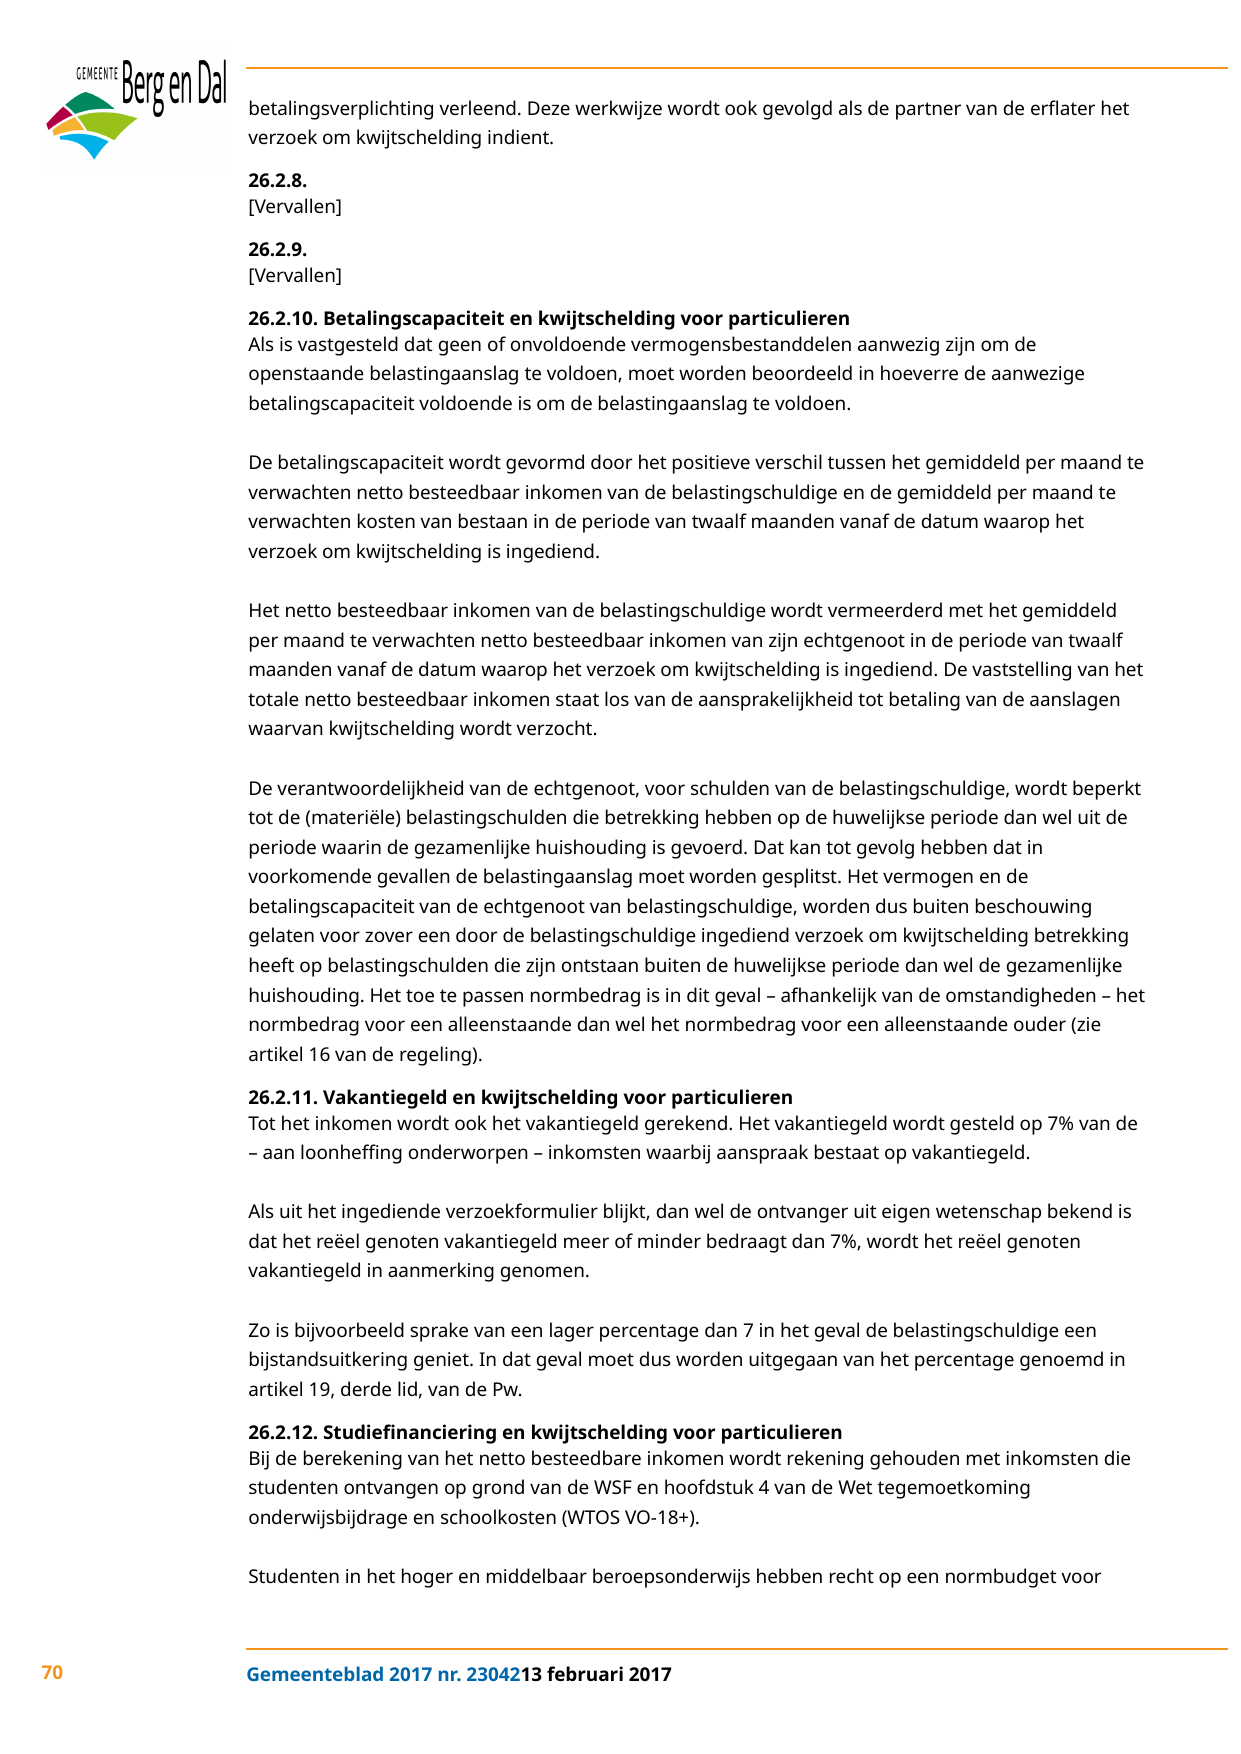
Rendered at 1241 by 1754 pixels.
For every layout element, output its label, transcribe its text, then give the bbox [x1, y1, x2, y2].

text 26.2.11. Vakantiegeld en kwijtschelding voor particulieren [248, 1084, 1152, 1110]
text De verantwoordelijkheid van de echtgenoot, voor schulden van de belastingschuldige, wordt beperkt tot de (materiële) belastingschulden die betrekking hebben op de huwelijkse periode dan wel uit de periode waarin de gezamenlijke huishouding is gevoerd. Dat kan tot gevolg hebben dat in voorkomende gevallen de belastingaanslag moet worden gesplitst. Het vermogen en de betalingscapaciteit van de echtgenoot van belastingschuldige, worden dus buiten beschouwing gelaten voor zover een door de belastingschuldige ingediend verzoek om kwijtschelding betrekking heeft op belastingschulden die zijn ontstaan buiten de huwelijkse periode dan wel de gezamenlijke huishouding. Het toe te passen normbedrag is in dit geval – afhankelijk van de omstandigheden – het normbedrag voor een alleenstaande dan wel het normbedrag voor een alleenstaande ouder (zie artikel 16 van de regeling). [248, 775, 1152, 1067]
text 26.2.12. Studiefinanciering en kwijtschelding voor particulieren [248, 1419, 1152, 1445]
text De betalingscapaciteit wordt gevormd door het positieve verschil tussen het gemiddeld per maand te verwachten netto besteedbaar inkomen van de belastingschuldige en de gemiddeld per maand te verwachten kosten van bestaan in de periode van twaalf maanden vanaf de datum waarop het verzoek om kwijtschelding is ingediend. [248, 449, 1152, 564]
text [Vervallen] [248, 193, 1152, 219]
text Studenten in het hoger en middelbaar beroepsonderwijs hebben recht op een normbudget voor [248, 1563, 1152, 1589]
text Tot het inkomen wordt ook het vakantiegeld gerekend. Het vakantiegeld wordt gesteld op 7% van de – aan loonheffing onderworpen – inkomsten waarbij aanspraak bestaat op vakantiegeld. [248, 1110, 1152, 1165]
text Als is vastgesteld dat geen of onvoldoende vermogensbestanddelen aanwezig zijn om de openstaande belastingaanslag te voldoen, moet worden beoordeeld in hoeverre de aanwezige betalingscapaciteit voldoende is om de belastingaanslag te voldoen. [248, 331, 1152, 416]
text Bij de berekening van het netto besteedbare inkomen wordt rekening gehouden met inkomsten die studenten ontvangen op grond van de WSF en hoofdstuk 4 van de Wet tegemoetkoming onderwijsbijdrage en schoolkosten (WTOS VO-18+). [248, 1445, 1152, 1530]
text betalingsverplichting verleend. Deze werkwijze wordt ook gevolgd als de partner van de erflater het verzoek om kwijtschelding indient. [248, 95, 1152, 150]
text [Vervallen] [248, 262, 1152, 288]
text 26.2.8. [248, 167, 1152, 193]
text Zo is bijvoorbeeld sprake van een lager percentage dan 7 in het geval de belastingschuldige een bijstandsuitkering geniet. In dat geval moet dus worden uitgegaan van het percentage genoemd in artikel 19, derde lid, van de Pw. [248, 1317, 1152, 1402]
picture [41, 47, 231, 172]
text 26.2.9. [248, 236, 1152, 262]
text 26.2.10. Betalingscapaciteit en kwijtschelding voor particulieren [248, 305, 1152, 331]
text Het netto besteedbaar inkomen van de belastingschuldige wordt vermeerderd met het gemiddeld per maand te verwachten netto besteedbaar inkomen van zijn echtgenoot in de periode van twaalf maanden vanaf de datum waarop het verzoek om kwijtschelding is ingediend. De vaststelling van het totale netto besteedbaar inkomen staat los van de aansprakelijkheid tot betaling van de aanslagen waarvan kwijtschelding wordt verzocht. [248, 597, 1152, 741]
text Als uit het ingediende verzoekformulier blijkt, dan wel de ontvanger uit eigen wetenschap bekend is dat het reëel genoten vakantiegeld meer of minder bedraagt dan 7%, wordt het reëel genoten vakantiegeld in aanmerking genomen. [248, 1198, 1152, 1283]
